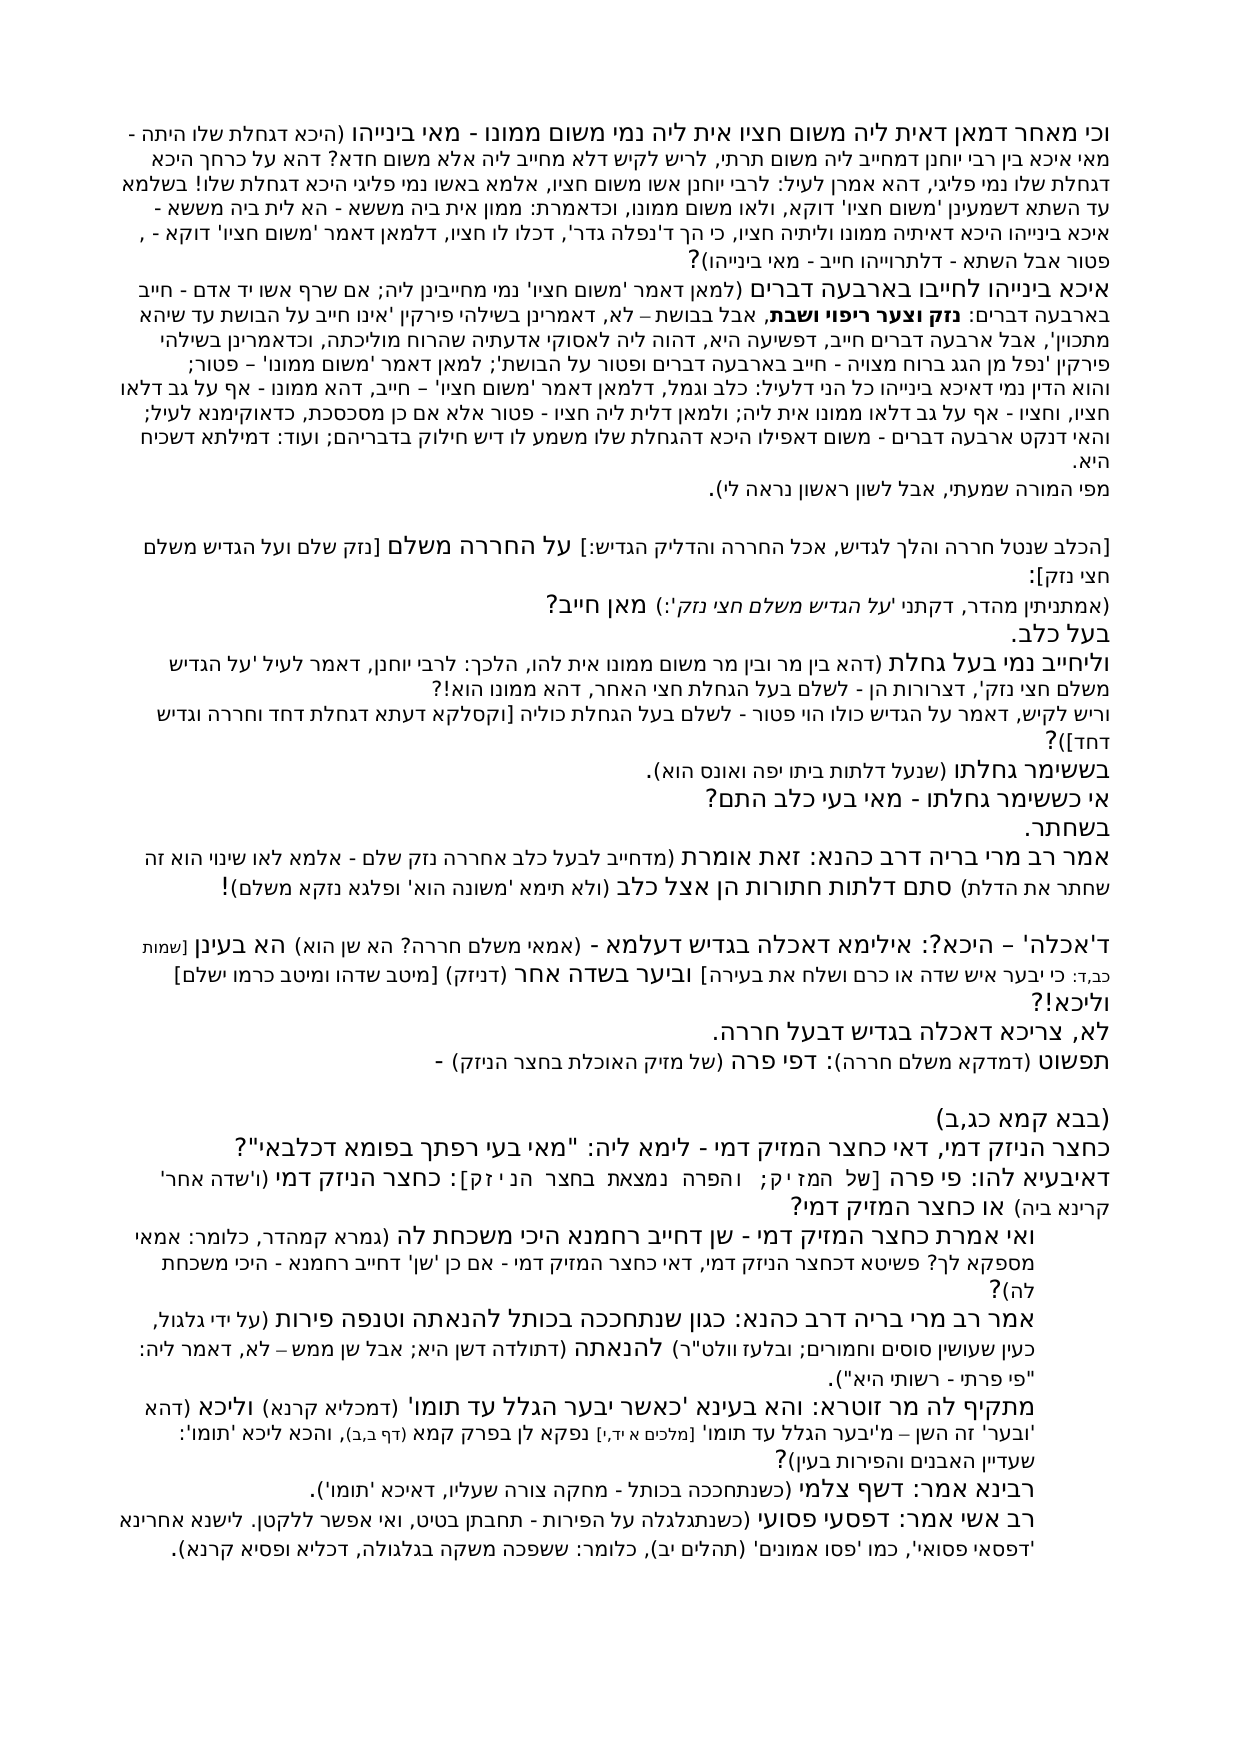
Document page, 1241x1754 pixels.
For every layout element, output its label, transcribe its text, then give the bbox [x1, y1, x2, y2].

text אי כששימר גחלתו - מאי בעי כלב התם? [118, 784, 1110, 813]
text כחצר הניזק דמי, דאי כחצר המזיק דמי - לימא ליה: "מאי בעי רפתך בפומא דכלבאי"? [118, 1134, 1110, 1163]
text ד'אכלה' – היכא?: אילימא דאכלה בגדיש דעלמא - (אמאי משלם חררה? הא שן הוא) הא בעינן [שמות כב,ד: כי יבער איש שדה או כרם ושלח את בעירה] וביער בשדה אחר (דניזק) [מיטב שדהו ומיטב כרמו ישלם] וליכא!? [118, 930, 1110, 1017]
text (אמתניתין מהדר, דקתני 'על הגדיש משלם חצי נזק':) מאן חייב? [118, 590, 1110, 619]
text וליחייב נמי בעל גחלת (דהא בין מר ובין מר משום ממונו אית להו, הלכך: לרבי יוחנן, דאמר לעיל 'על הגדיש משלם חצי נזק', דצרורות הן - לשלם בעל הגחלת חצי האחר, דהא ממונו הוא!? [118, 648, 1110, 702]
text (בבא קמא כג,ב) [118, 1104, 1110, 1134]
text אמר רב מרי בריה דרב כהנא: זאת אומרת (מדחייב לבעל כלב אחררה נזק שלם - אלמא לאו שינוי הוא זה שחתר את הדלת) סתם דלתות חתורות הן אצל כלב (ולא תימא 'משונה הוא' ופלגא נזקא משלם)! [118, 843, 1110, 901]
text תפשוט (דמדקא משלם חררה): דפי פרה (של מזיק האוכלת בחצר הניזק) - [118, 1047, 1110, 1076]
text רבינא אמר: דשף צלמי (כשנתחככה בכותל - מחקה צורה שעליו, דאיכא 'תומו'). [118, 1474, 1035, 1504]
text בששימר גחלתו (שנעל דלתות ביתו יפה ואונס הוא). [118, 755, 1110, 784]
text [הכלב שנטל חררה והלך לגדיש, אכל החררה והדליק הגדיש:] על החררה משלם [נזק שלם ועל הגדיש משלם חצי נזק]: [118, 531, 1110, 590]
text מפי המורה שמעתי, אבל לשון ראשון נראה לי). [118, 473, 1110, 503]
text ואי אמרת כחצר המזיק דמי - שן דחייב רחמנא היכי משכחת לה (גמרא קמהדר, כלומר: אמאי מספקא לך? פשיטא דכחצר הניזק דמי, דאי כחצר המזיק דמי - אם כן 'שן' דחייב רחמנא - היכי משכחת לה)? [118, 1222, 1035, 1304]
text בשחתר. [118, 813, 1110, 843]
text איכא בינייהו לחייבו בארבעה דברים (למאן דאמר 'משום חציו' נמי מחייבינן ליה; אם שרף אשו יד אדם - חייב בארבעה דברים: נזק וצער ריפוי ושבת, אבל בבושת – לא, דאמרינן בשילהי פירקין 'אינו חייב על הבושת עד שיהא מתכוין', אבל ארבעה דברים חייב, דפשיעה היא, דהוה ליה לאסוקי אדעתיה שהרוח מוליכתה, וכדאמרינן בשילהי פירקין 'נפל מן הגג ברוח מצויה - חייב בארבעה דברים ופטור על הבושת'; למאן דאמר 'משום ממונו' – פטור; [118, 274, 1110, 376]
text והוא הדין נמי דאיכא בינייהו כל הני דלעיל: כלב וגמל, דלמאן דאמר 'משום חציו' – חייב, דהא ממונו - אף על גב דלאו חציו, וחציו - אף על גב דלאו ממונו אית ליה; ולמאן דלית ליה חציו - פטור אלא אם כן מסכסכת, כדאוקימנא לעיל; והאי דנקט ארבעה דברים - משום דאפילו היכא דהגחלת שלו משמע לו דיש חילוק בדבריהם; ועוד: דמילתא דשכיח היא. [118, 376, 1110, 473]
text בעל כלב. [118, 619, 1110, 648]
text רב אשי אמר: דפסעי פסועי (כשנתגלגלה על הפירות - תחבתן בטיט, ואי אפשר ללקטן. לישנא אחרינא 'דפסאי פסואי', כמו 'פסו אמונים' (תהלים יב), כלומר: ששפכה משקה בגלגולה, דכליא ופסיא קרנא). [118, 1504, 1035, 1562]
text אמר רב מרי בריה דרב כהנא: כגון שנתחככה בכותל להנאתה וטנפה פירות (על ידי גלגול, כעין שעושין סוסים וחמורים; ובלעז וולט"ר) להנאתה (דתולדה דשן היא; אבל שן ממש – לא, דאמר ליה: "פי פרתי - רשותי היא"). [118, 1304, 1035, 1392]
text לא, צריכא דאכלה בגדיש דבעל חררה. [118, 1017, 1110, 1047]
text מתקיף לה מר זוטרא: והא בעינא 'כאשר יבער הגלל עד תומו' (דמכליא קרנא) וליכא (דהא 'ובער' זה השן – מ'יבער הגלל עד תומו' [מלכים א יד,י] נפקא לן בפרק קמא (דף ב,ב), והכא ליכא 'תומו': שעדיין האבנים והפירות בעין)? [118, 1392, 1035, 1474]
text וריש לקיש, דאמר על הגדיש כולו הוי פטור - לשלם בעל הגחלת כוליה [וקסלקא דעתא דגחלת דחד וחררה וגדיש דחד])? [118, 702, 1110, 755]
text וכי מאחר דמאן דאית ליה משום חציו אית ליה נמי משום ממונו - מאי בינייהו (היכא דגחלת שלו היתה - מאי איכא בין רבי יוחנן דמחייב ליה משום תרתי, לריש לקיש דלא מחייב ליה אלא משום חדא? דהא על כרחך היכא דגחלת שלו נמי פליגי, דהא אמרן לעיל: לרבי יוחנן אשו משום חציו, אלמא באשו נמי פליגי היכא דגחלת שלו! בשלמא עד השתא דשמעינן 'משום חציו' דוקא, ולאו משום ממונו, וכדאמרת: ממון אית ביה מששא - הא לית ביה מששא - איכא בינייהו היכא דאיתיה ממונו וליתיה חציו, כי הך ד'נפלה גדר', דכלו לו חציו, דלמאן דאמר 'משום חציו' דוקא - ,פטור אבל השתא - דלתרוייהו חייב - מאי בינייהו)? [118, 118, 1110, 274]
text דאיבעיא להו: פי פרה [של המזיק; והפרה נמצאת בחצר הניזק]: כחצר הניזק דמי (ו'שדה אחר' קרינא ביה) או כחצר המזיק דמי? [118, 1163, 1110, 1222]
